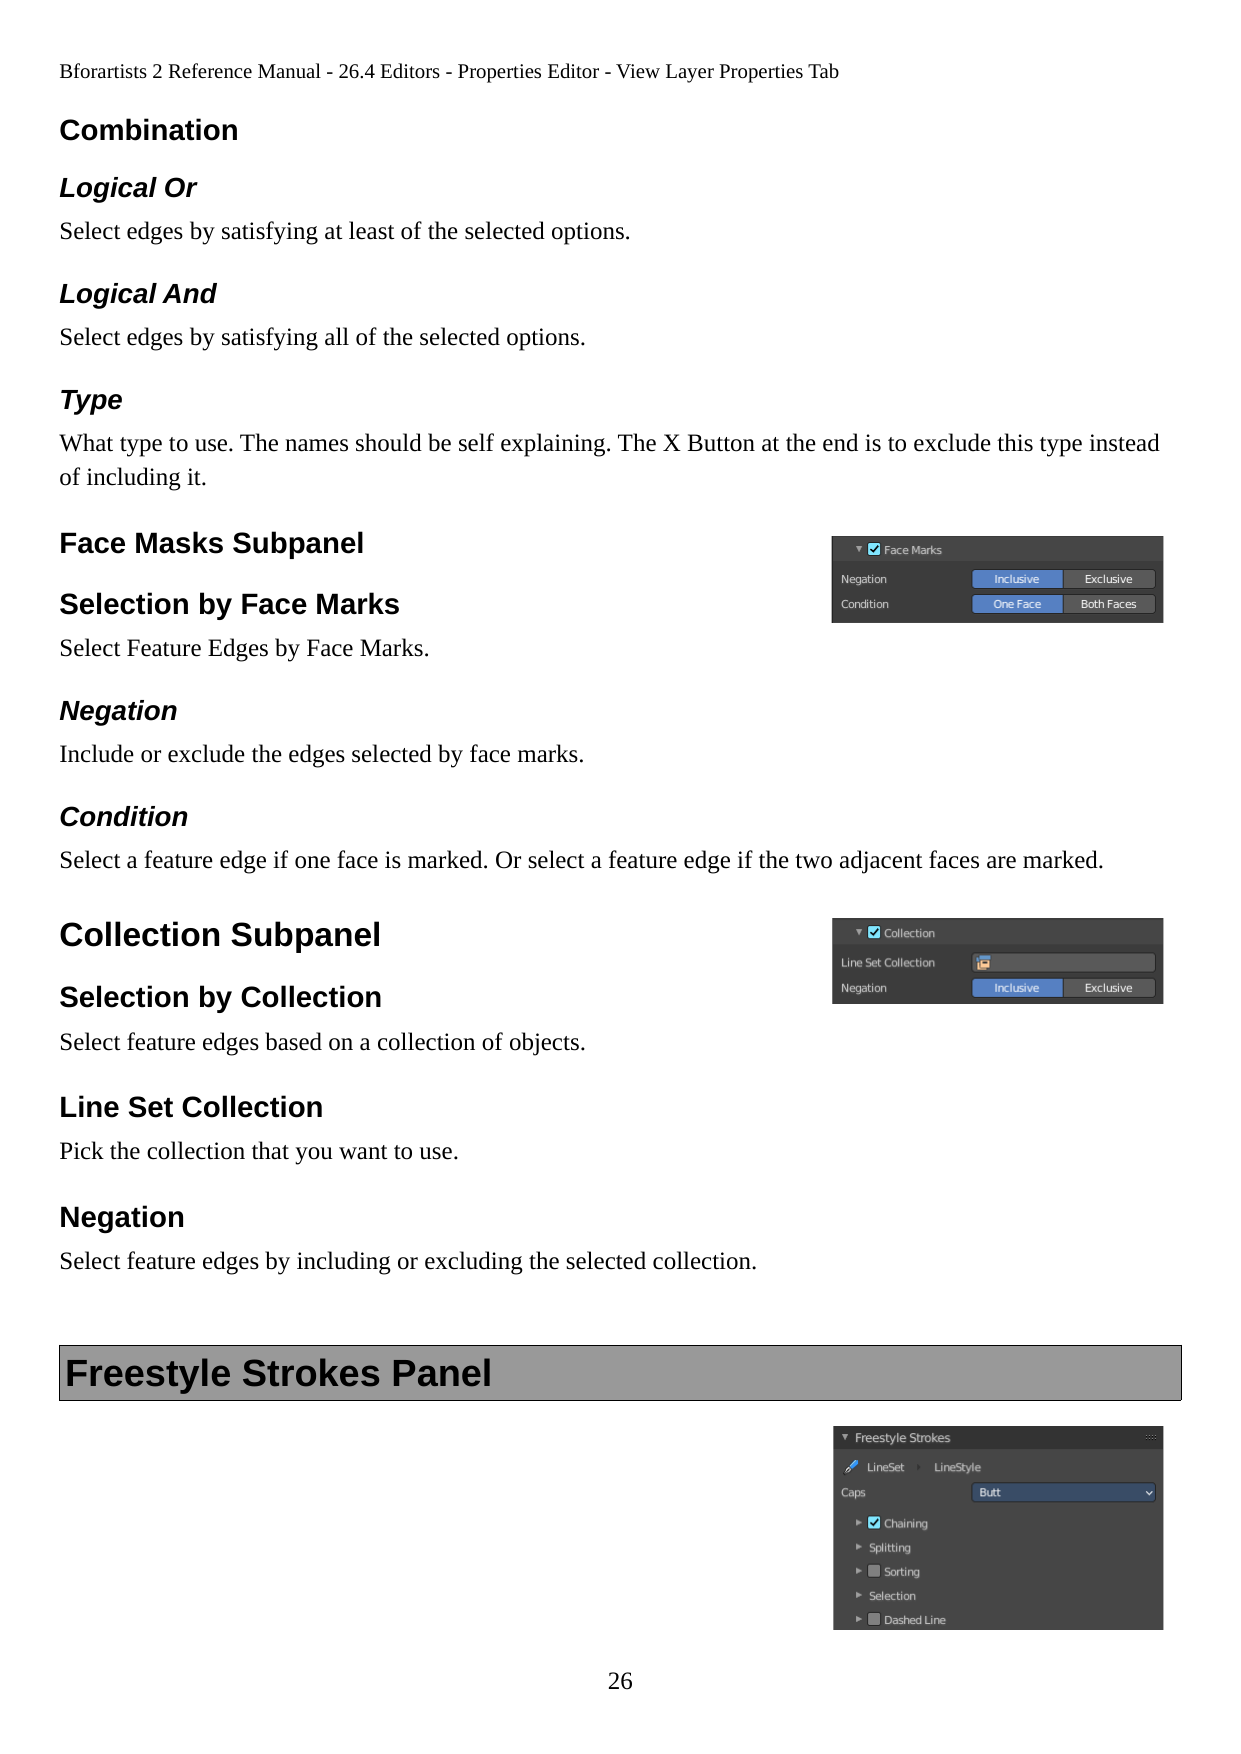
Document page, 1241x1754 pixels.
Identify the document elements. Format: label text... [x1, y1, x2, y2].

subtitle Selection by Collection [59, 980, 1181, 1014]
text Include or exclude the edges selected by face marks. [59, 739, 1181, 767]
table_header Freestyle Strokes Panel [60, 1346, 1181, 1400]
text Pick the collection that you want to use. [59, 1136, 1181, 1165]
text What type to use. The names should be self explaining. The X Button at the end is to exclude this type instead of including it. [59, 428, 1181, 491]
text Select edges by satisfying at least of the selected options. [59, 216, 1181, 244]
subtitle [1164, 587, 1181, 620]
subtitle Logical Or [59, 171, 1181, 203]
subtitle Negation [59, 1200, 1181, 1234]
subtitle Type [59, 383, 1181, 415]
picture [831, 536, 1164, 623]
text Select a feature edge if one face is marked. Or select a feature edge if the two adjacent faces are marked. [59, 845, 1181, 873]
subtitle Line Set Collection [59, 1090, 1181, 1124]
subtitle Face Masks Subpanel [59, 526, 1181, 559]
subtitle Condition [59, 800, 1181, 832]
text Select feature edges based on a collection of objects. [59, 1027, 1181, 1055]
text Select feature edges by including or excluding the selected collection. [59, 1246, 1181, 1275]
text Select edges by satisfying all of the selected options. [59, 322, 1181, 350]
text Select Feature Edges by Face Marks. [59, 633, 1181, 662]
subtitle Negation [59, 694, 1181, 726]
picture [832, 918, 1164, 1004]
subtitle Collection Subpanel [59, 914, 1181, 953]
subtitle Selection by Face Marks [59, 587, 831, 620]
subtitle Combination [59, 113, 1181, 146]
subtitle Logical And [59, 277, 1181, 309]
picture [833, 1426, 1164, 1630]
